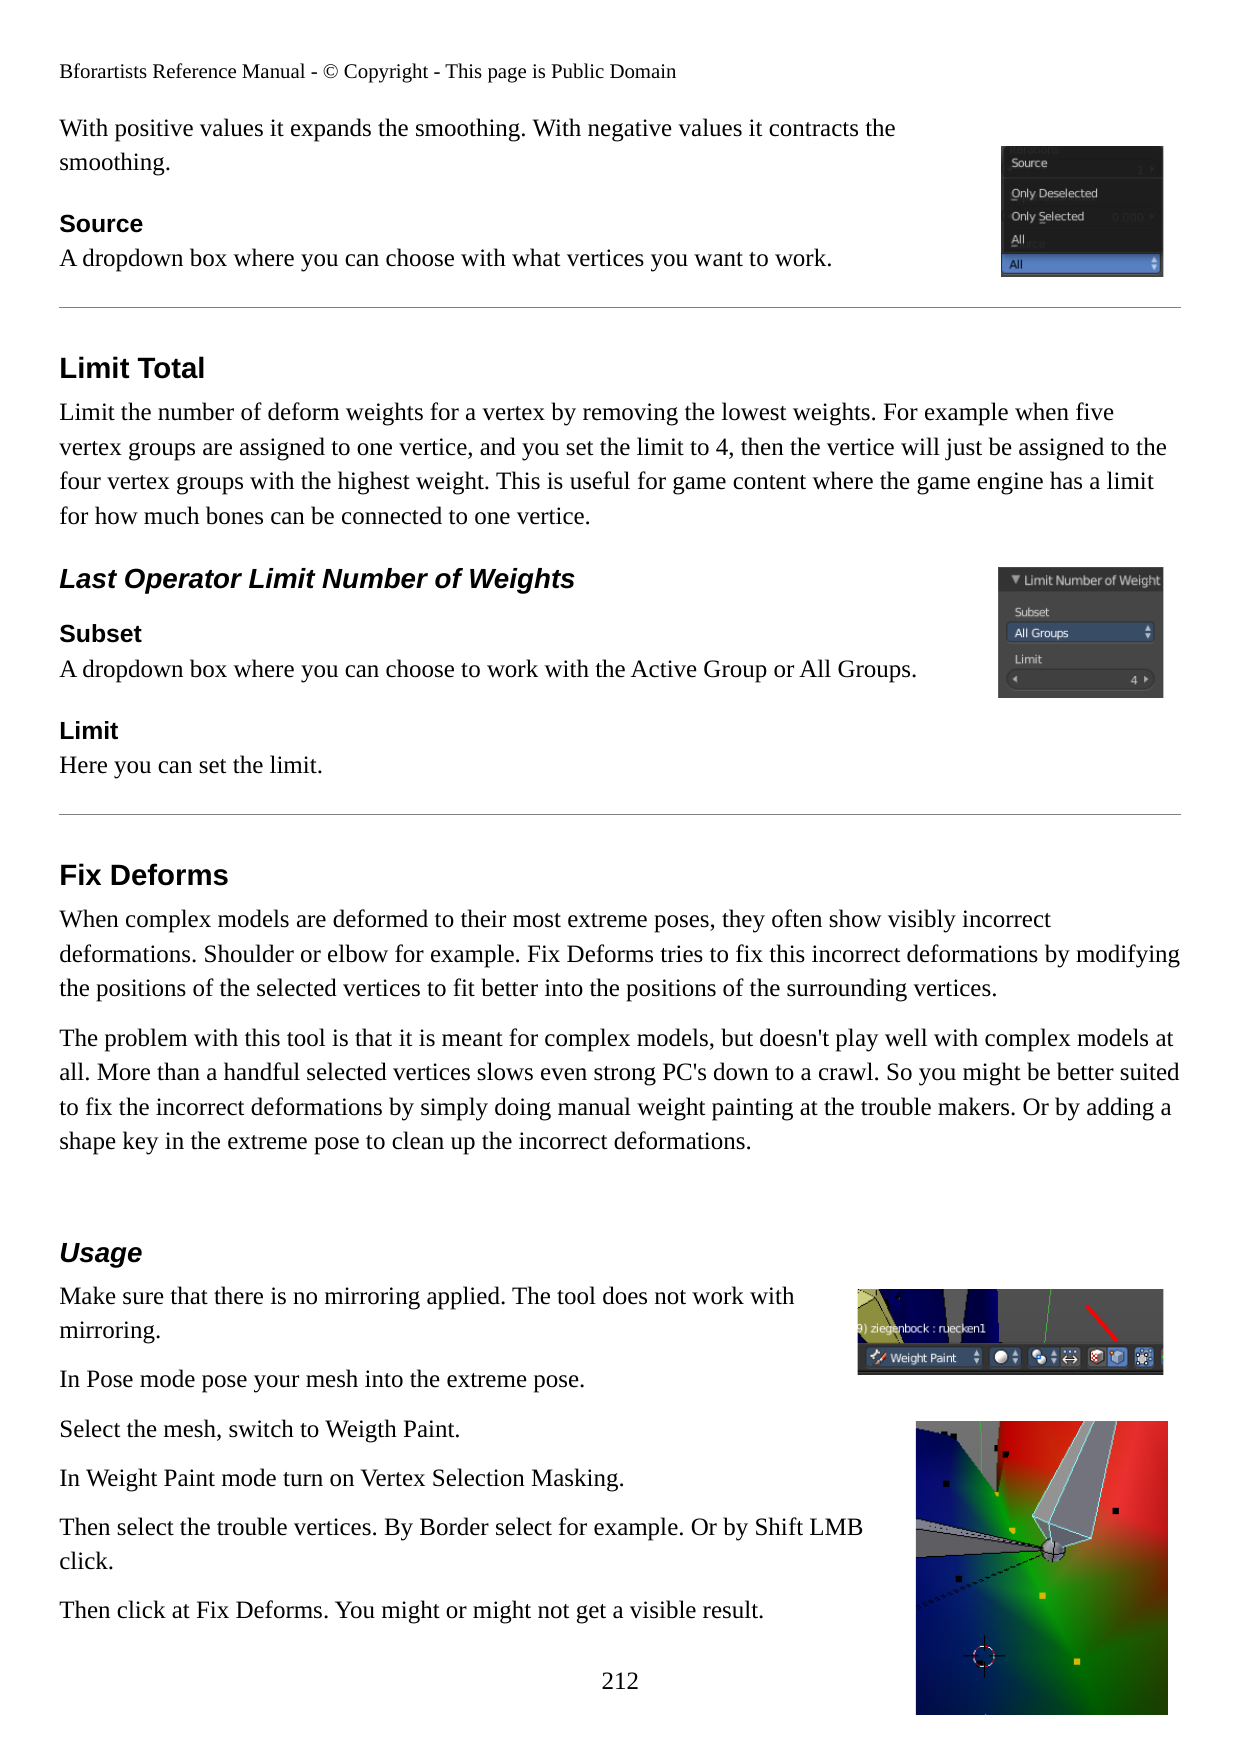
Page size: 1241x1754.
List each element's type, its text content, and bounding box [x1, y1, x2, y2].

subtitle Usage [59, 1237, 1181, 1268]
subtitle Limit [59, 716, 1181, 744]
text In Pose mode pose your mesh into the extreme pose. [59, 1364, 1181, 1393]
subtitle Last Operator Limit Number of Weights [59, 562, 1181, 594]
text The problem with this tool is that it is meant for complex models, but doesn't play well with complex models at all. More than a handful selected vertices slows even strong PC's down to a crawl. So you might be better suited to fix the incorrect deformations by simply doing manual weight painting at the trouble makers. Or by adding a shape key in the extreme pose to clean up the incorrect deformations. [59, 1023, 1181, 1155]
text Then select the trouble vertices. By Border select for example. Or by Shift LMB click. [59, 1512, 915, 1575]
picture [998, 567, 1164, 698]
text With positive values it expands the smoothing. With negative values it contracts the smoothing. [59, 113, 1181, 176]
text A dropdown box where you can choose to work with the Active Group or All Groups. [59, 654, 998, 683]
text Here you can set the limit. [59, 751, 1181, 779]
subtitle Subset [59, 619, 998, 648]
text Limit the number of deform weights for a vertex by removing the lowest weights. For example when five vertex groups are assigned to one vertice, and you set the limit to 4, then the vertice will just be assigned to the four vertex groups with the highest weight. This is useful for game content where the game engine has a limit for how much bones can be connected to one vertice. [59, 397, 1181, 530]
subtitle Source [59, 209, 1001, 237]
picture [857, 1289, 1164, 1375]
subtitle Limit Total [59, 351, 1181, 385]
text In Weight Paint mode turn on Vertex Selection Masking. [59, 1463, 915, 1491]
picture [915, 1421, 1168, 1715]
subtitle [1164, 619, 1181, 648]
subtitle Fix Deforms [59, 858, 1181, 892]
text Then click at Fix Deforms. You might or might not get a visible result. [59, 1595, 915, 1624]
text A dropdown box where you can choose with what vertices you want to work. [59, 243, 1001, 272]
text Select the mesh, switch to Weigth Paint. [59, 1414, 1181, 1442]
picture [1001, 146, 1164, 277]
text When complex models are deformed to their most extreme poses, they often show visibly incorrect deformations. Shoulder or elbow for example. Fix Deforms tries to fix this incorrect deformations by modifying the positions of the selected vertices to fit better into the positions of the surrounding vertices. [59, 904, 1181, 1002]
text Make sure that there is no mirroring applied. The tool does not work with mirroring. [59, 1281, 1181, 1344]
subtitle [1164, 209, 1181, 237]
